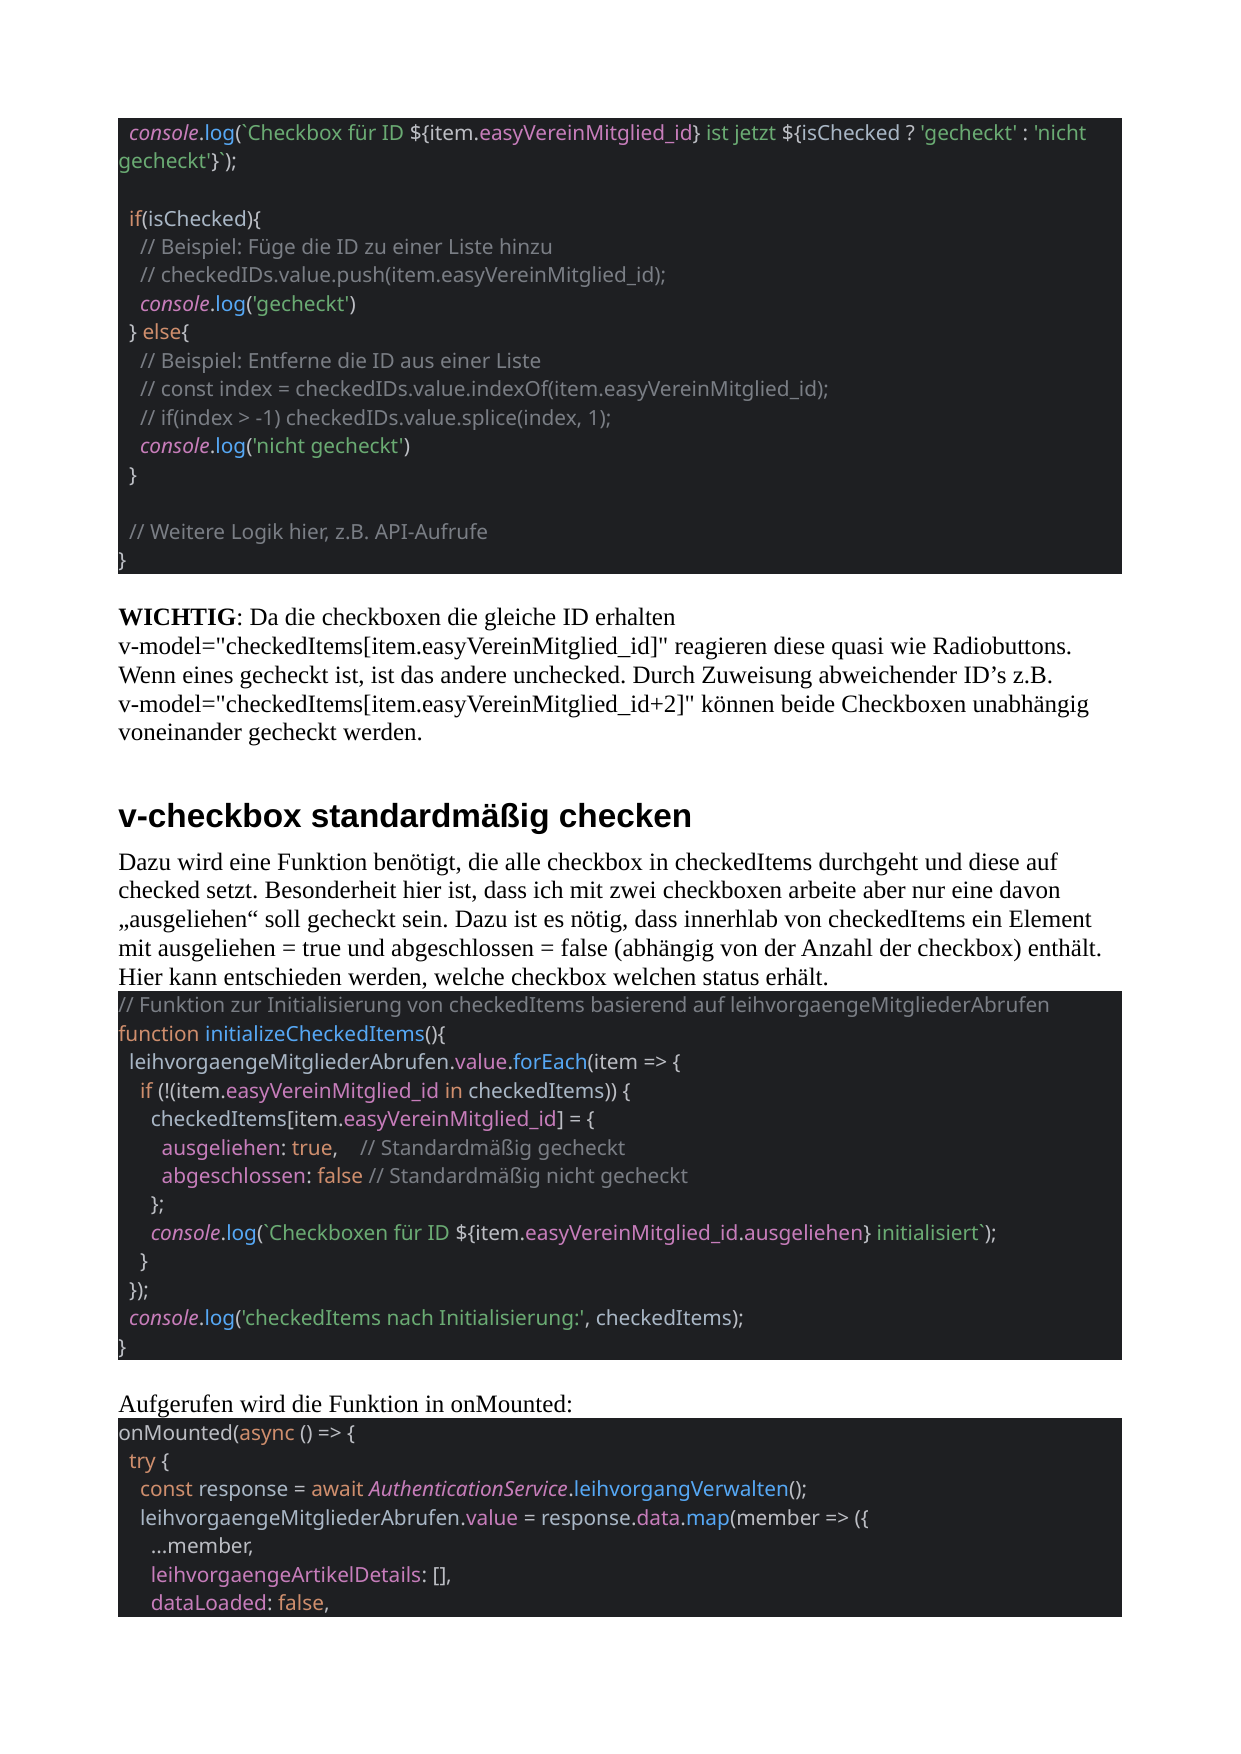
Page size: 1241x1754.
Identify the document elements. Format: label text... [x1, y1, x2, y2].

text console.log(`Checkbox für ID ${item.easyVereinMitglied_id} ist jetzt ${isChecked ? 'gecheckt' : 'nicht gecheckt'}`); if(isChecked){ // Beispiel: Füge die ID zu einer Liste hinzu // checkedIDs.value.push(item.easyVereinMitglied_id); console.log('gecheckt') } else{ // Beispiel: Entferne die ID aus einer Liste // const index = checkedIDs.value.indexOf(item.easyVereinMitglied_id); // if(index > -1) checkedIDs.value.splice(index, 1); console.log('nicht gecheckt') } // Weitere Logik hier, z.B. API-Aufrufe } [118, 118, 1122, 574]
text // Funktion zur Initialisierung von checkedItems basierend auf leihvorgaengeMitgliederAbrufen function initializeCheckedItems(){ leihvorgaengeMitgliederAbrufen.value.forEach(item => { if (!(item.easyVereinMitglied_id in checkedItems)) { checkedItems[item.easyVereinMitglied_id] = { ausgeliehen: true, // Standardmäßig gecheckt abgeschlossen: false // Standardmäßig nicht gecheckt }; console.log(`Checkboxen für ID ${item.easyVereinMitglied_id.ausgeliehen} initialisiert`); } }); console.log('checkedItems nach Initialisierung:', checkedItems); } [118, 991, 1122, 1360]
text Dazu wird eine Funktion benötigt, die alle checkbox in checkedItems durchgeht und diese auf checked setzt. Besonderheit hier ist, dass ich mit zwei checkboxen arbeite aber nur eine davon „ausgeliehen“ soll gecheckt sein. Dazu ist es nötig, dass innerhlab von checkedItems ein Element mit ausgeliehen = true und abgeschlossen = false (abhängig von der Anzahl der checkbox) enthält. Hier kann entschieden werden, welche checkbox welchen status erhält. [118, 847, 1122, 991]
subtitle v-checkbox standardmäßig checken [118, 796, 1122, 834]
text onMounted(async () => { try { const response = await AuthenticationService.leihvorgangVerwalten(); leihvorgaengeMitgliederAbrufen.value = response.data.map(member => ({ ...member, leihvorgaengeArtikelDetails: [], dataLoaded: false, [118, 1418, 1122, 1617]
text v-model="checkedItems[item.easyVereinMitglied_id+2]" können beide Checkboxen unabhängig voneinander gecheckt werden. [118, 689, 1122, 746]
text v-model="checkedItems[item.easyVereinMitglied_id]" reagieren diese quasi wie Radiobuttons. Wenn eines gecheckt ist, ist das andere unchecked. Durch Zuweisung abweichender ID’s z.B. [118, 631, 1122, 689]
text Aufgerufen wird die Funktion in onMounted: [118, 1389, 1122, 1418]
text WICHTIG: Da die checkboxen die gleiche ID erhalten [118, 602, 1122, 631]
